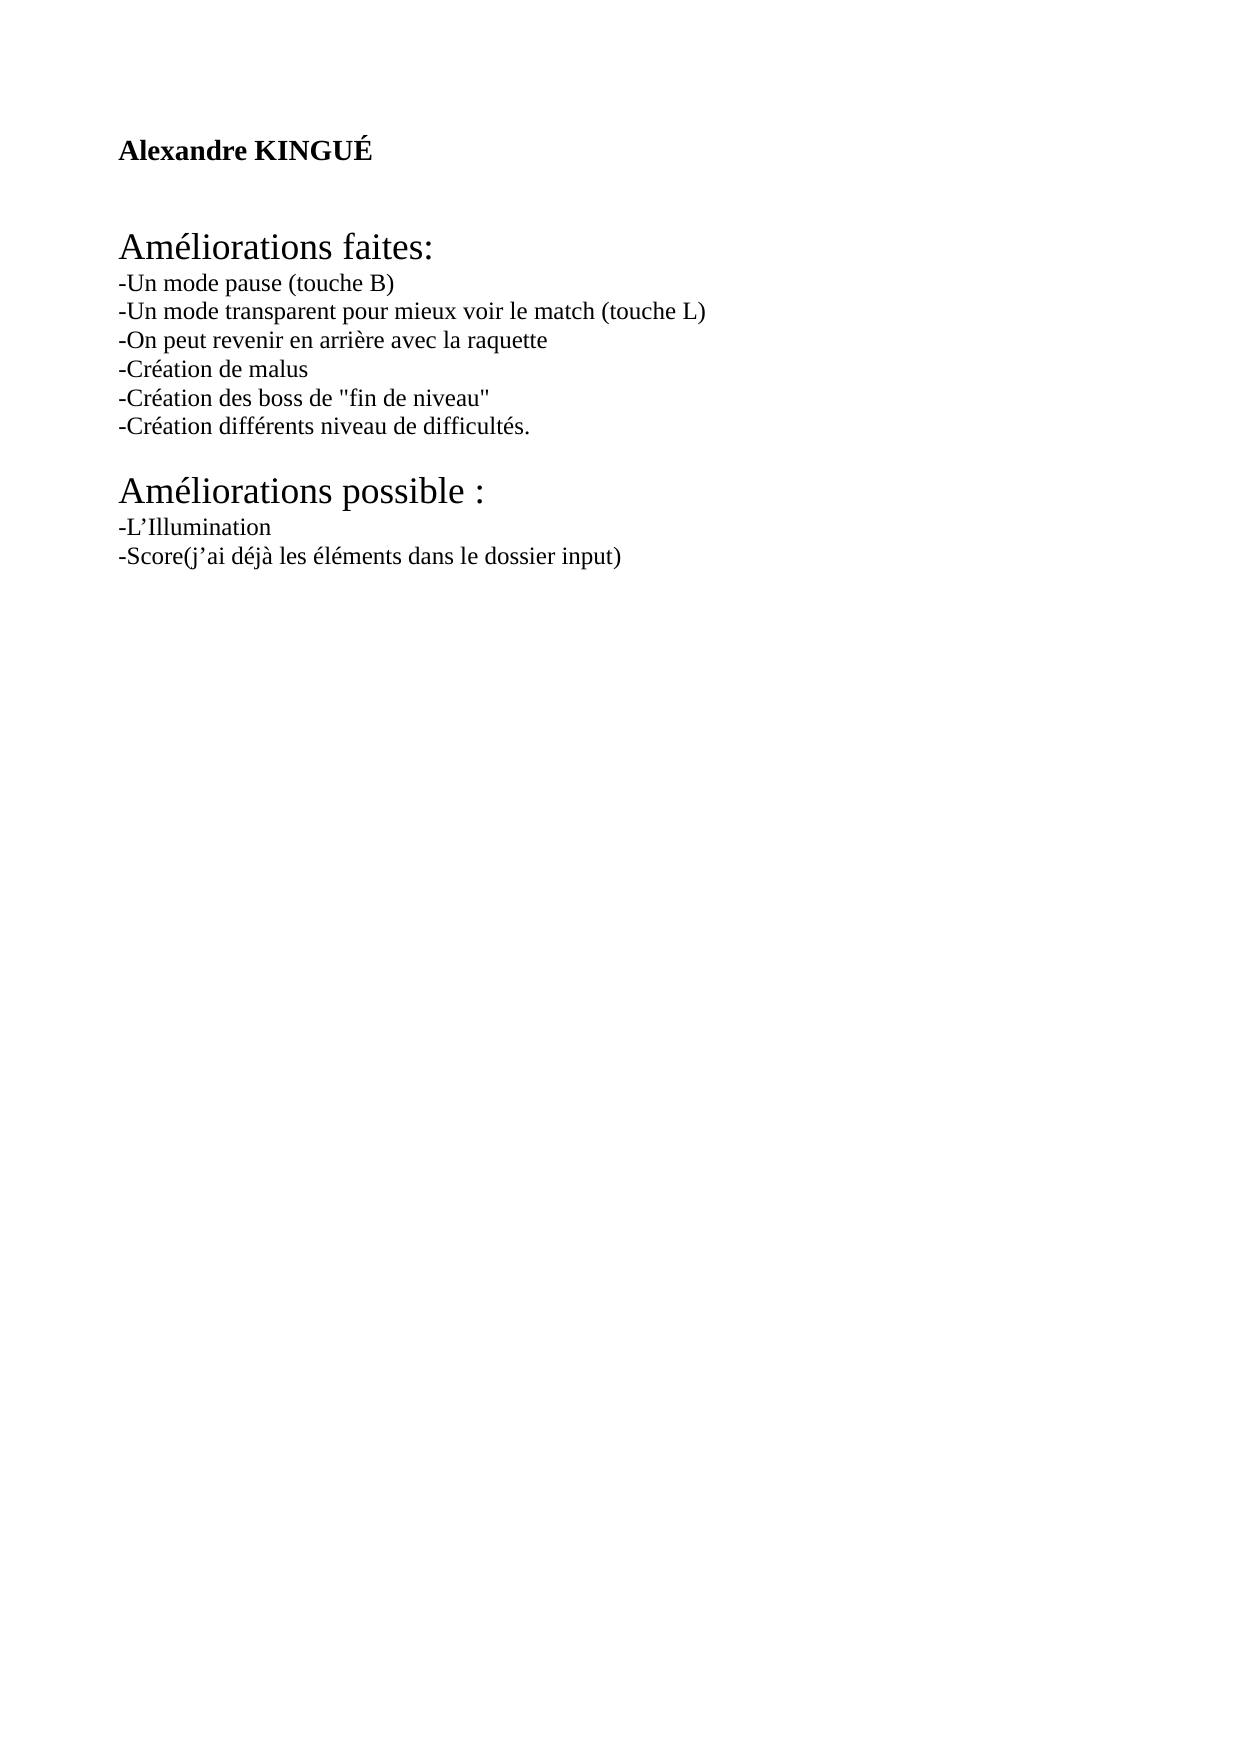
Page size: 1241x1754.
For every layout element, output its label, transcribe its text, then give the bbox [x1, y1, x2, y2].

text -Un mode transparent pour mieux voir le match (touche L) [118, 296, 1122, 325]
text -Un mode pause (touche B) [118, 268, 1122, 296]
text -Création de malus [118, 354, 1122, 383]
text Améliorations possible : [118, 469, 1122, 512]
text -Création différents niveau de difficultés. [118, 411, 1122, 440]
text -Création des boss de "fin de niveau" [118, 383, 1122, 411]
text -On peut revenir en arrière avec la raquette [118, 325, 1122, 354]
text Améliorations faites: [118, 224, 1122, 268]
text -L’Illumination [118, 512, 1122, 541]
text -Score(j’ai déjà les éléments dans le dossier input) [118, 541, 1122, 569]
